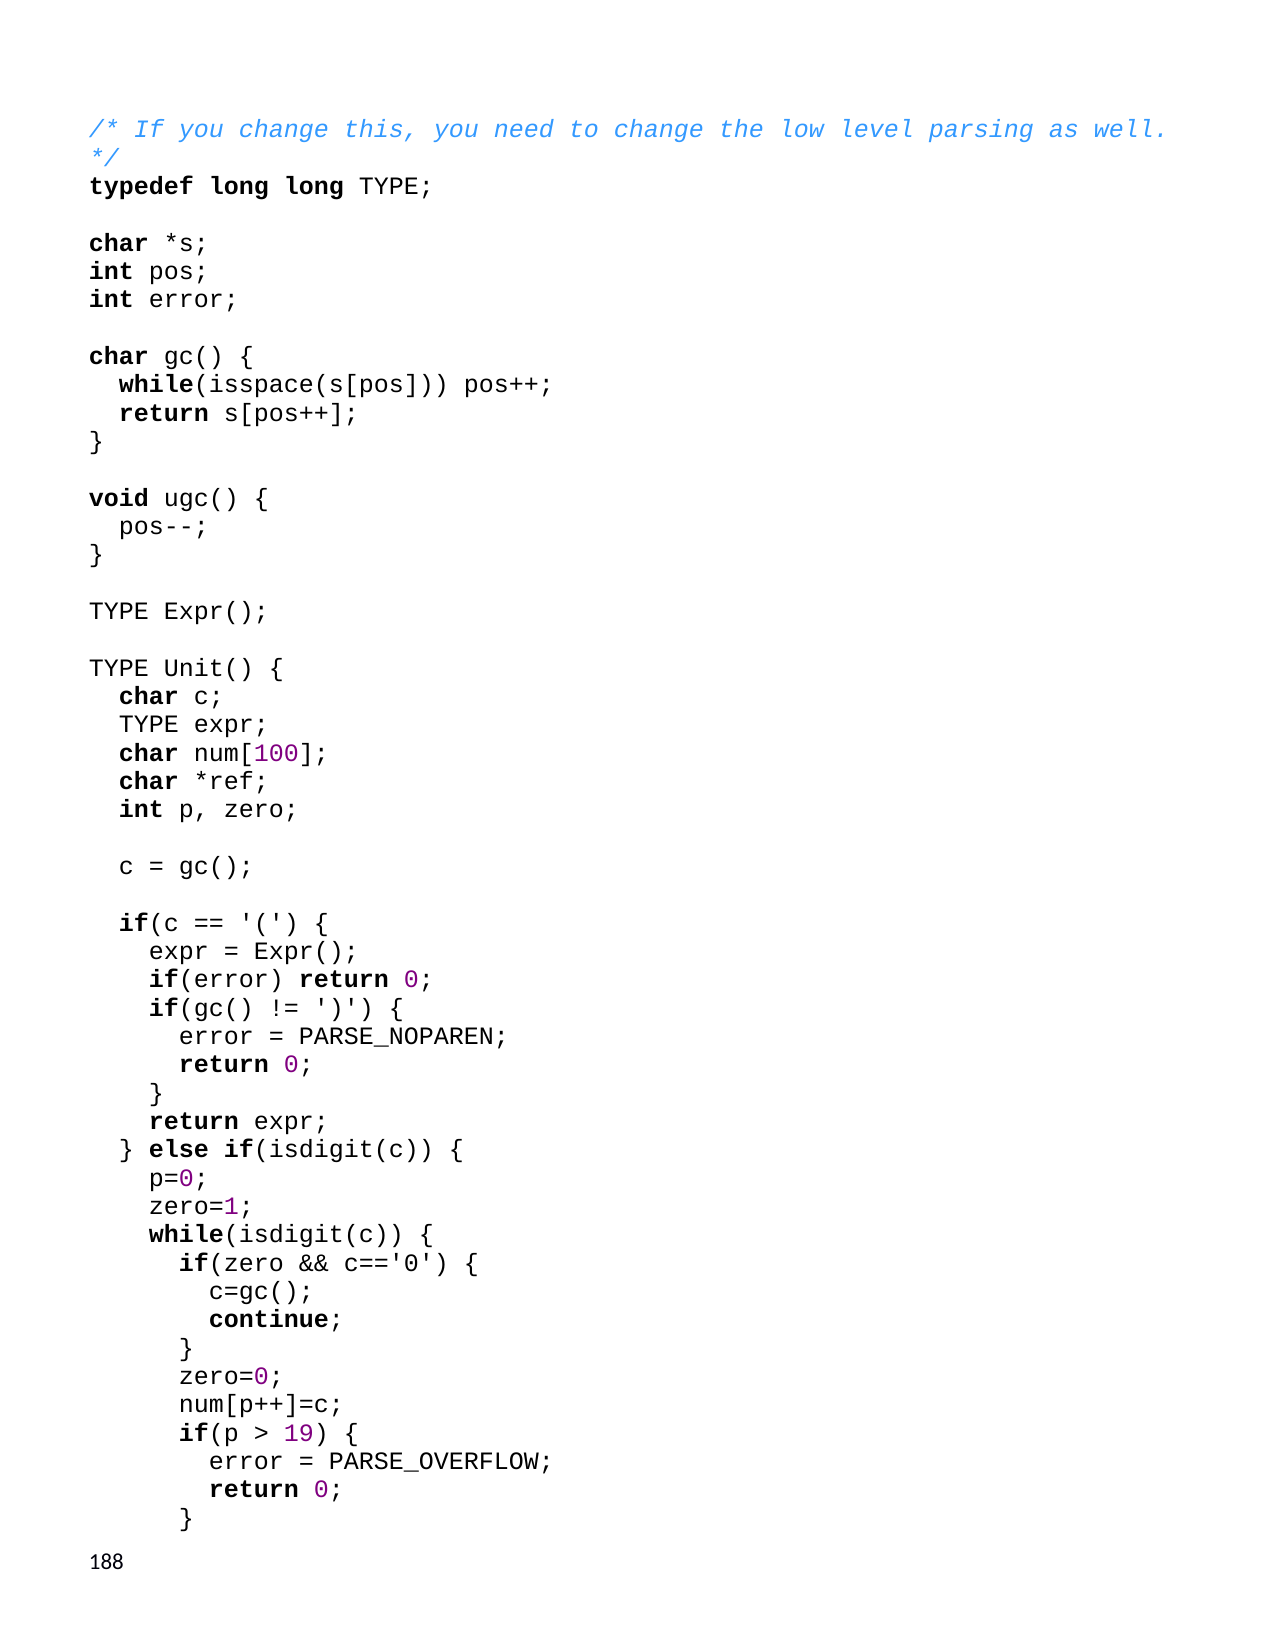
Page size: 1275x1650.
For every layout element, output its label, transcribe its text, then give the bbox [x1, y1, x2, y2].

text } [89, 429, 1186, 457]
text } [89, 542, 1186, 570]
text } [89, 1080, 1186, 1109]
text num[p++]=c; [89, 1392, 1186, 1420]
text TYPE expr; [89, 712, 1186, 740]
text char *ref; [89, 769, 1186, 797]
text if(zero && c=='0') { [89, 1250, 1186, 1279]
text char num[100]; [89, 740, 1186, 769]
text void ugc() { [89, 485, 1186, 514]
text return 0; [89, 1477, 1186, 1505]
text if(error) return 0; [89, 967, 1186, 995]
text if(p > 19) { [89, 1420, 1186, 1449]
text c = gc(); [89, 854, 1186, 882]
text if(c == '(') { [89, 910, 1186, 939]
text while(isdigit(c)) { [89, 1222, 1186, 1250]
text int p, zero; [89, 797, 1186, 825]
text return expr; [89, 1109, 1186, 1137]
text typedef long long TYPE; [89, 174, 1186, 202]
text char c; [89, 684, 1186, 712]
text if(gc() != ')') { [89, 995, 1186, 1024]
text continue; [89, 1307, 1186, 1335]
text while(isspace(s[pos])) pos++; [89, 372, 1186, 400]
text pos--; [89, 514, 1186, 542]
text error = PARSE_NOPAREN; [89, 1024, 1186, 1052]
text return 0; [89, 1052, 1186, 1080]
text zero=1; [89, 1194, 1186, 1222]
text p=0; [89, 1165, 1186, 1194]
text int pos; [89, 259, 1186, 287]
text char *s; [89, 230, 1186, 259]
text TYPE Unit() { [89, 655, 1186, 684]
text } [89, 1505, 1186, 1534]
text } else if(isdigit(c)) { [89, 1137, 1186, 1165]
text expr = Expr(); [89, 939, 1186, 967]
text int error; [89, 287, 1186, 315]
text } [89, 1335, 1186, 1364]
text TYPE Expr(); [89, 599, 1186, 627]
text error = PARSE_OVERFLOW; [89, 1449, 1186, 1477]
text /* If you change this, you need to change the low level parsing as well. */ [89, 117, 1186, 174]
text c=gc(); [89, 1279, 1186, 1307]
text zero=0; [89, 1364, 1186, 1392]
text return s[pos++]; [89, 400, 1186, 429]
text char gc() { [89, 344, 1186, 372]
